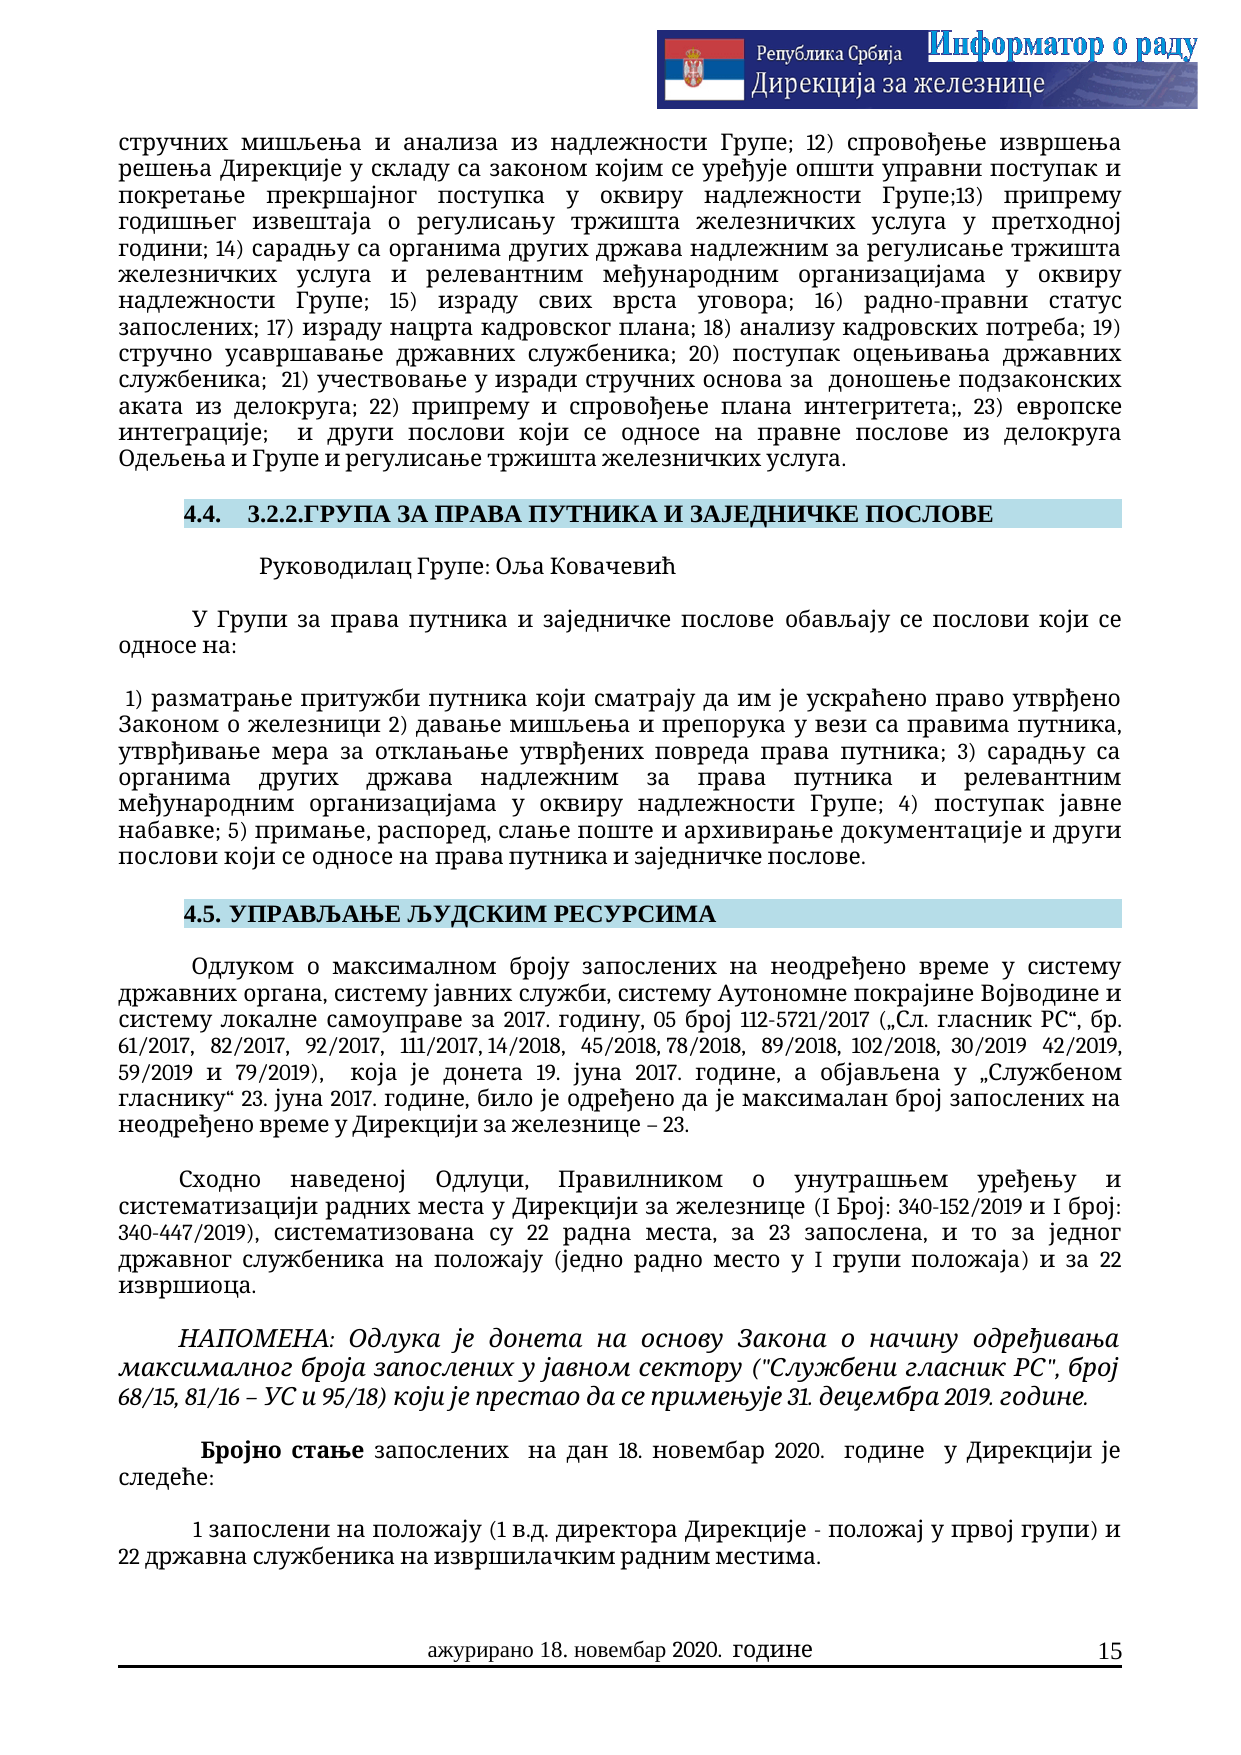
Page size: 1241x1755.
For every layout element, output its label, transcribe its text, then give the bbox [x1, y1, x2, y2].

text 1 запослени на положају (1 в.д. директора Дирекције - положај у првој групи) и 22 државна службеника на извршилачким радним местима. [118, 1517, 1122, 1570]
text Руководилац Групе: Оља Ковачевић [229, 554, 1122, 580]
subtitle 3.2.2.Група за права путника и заједничке послове [184, 499, 1122, 528]
text 1) разматрање притужби путника који сматрају да им је ускраћено право утврђено Законом о железници 2) давање мишљења и препорука у вези са правима путника, утврђивање мера за отклањање утврђених повреда права путника; 3) сарадњу са органима других држава надлежним за права путника и релевантним међународним организацијама у оквиру надлежности Групе; 4) поступак јавне набавке; 5) примање, распоред, слање поште и архивирање документације и други послови који се односе на права путника и заједничке послове. [118, 686, 1122, 870]
subtitle Управљање људским ресурсима [184, 899, 1122, 928]
text Одлуком о максималном броју запослених на неодређено време у систему државних органа, систему јавних служби, систему Аутономне покрајине Војводине и систему локалне самоуправе за 2017. годину, 05 број 112-5721/2017 („Сл. гласник РС“, бр. 61/2017, 82/2017, 92/2017, 111/2017, 14/2018, 45/2018, 78/2018, 89/2018, 102/2018, 30/2019 42/2019, 59/2019 и 79/2019), која је донета 19. јуна 2017. године, а објављена у „Службеном гласнику“ 23. јуна 2017. године, било је одређено да је максималан број запослених на неодређено време у Дирекцији за железнице – 23. [118, 954, 1122, 1138]
text НАПОМЕНА: Одлука је донета на основу Закона о начину одређивања максималног броја запослених у јавном сектору ("Службени гласник РС", број 68/15, 81/16 – УС и 95/18) који је престао да се примењује 31. децембра 2019. године. [118, 1325, 1122, 1412]
text стручних мишљења и анализа из надлежности Групе; 12) спровођење извршења решења Дирекције у складу са законом којим се уређује општи управни поступак и покретање прекршајног поступка у оквиру надлежности Групе;13) припрему годишњег извештаја о регулисању тржишта железничких услуга у претходној години; 14) сарадњу са органима других држава надлежним за регулисање тржишта железничких услуга и релевантним међународним организацијама у оквиру надлежности Групе; 15) израду свих врста уговора; 16) радно-правни статус запослених; 17) израду нацрта кадровског плана; 18) анализу кадровских потреба; 19) стручно усавршавање државних службеника; 20) поступак оцењивања државних службеника; 21) учествовање у изради стручних основа за доношење подзаконских аката из делокруга; 22) припрему и спровођење плана интегритета;, 23) европске интеграције; и други послови који се односе на правне послове из делокруга Одељења и Групе и регулисање тржишта железничких услуга. [118, 130, 1122, 472]
text Бројно стање запослених на дан 18. новембар 2020. године у Дирекцији је следеће: [118, 1438, 1121, 1491]
text У Групи за права путника и заједничке послове обављају се послови који се односе на: [118, 607, 1122, 659]
text Сходно наведеној Одлуци, Правилником о унутрашњем уређењу и систематизацији радних места у Дирекцији за железнице (I Број: 340-152/2019 и I број: 340-447/2019), систематизована су 22 радна места, за 23 запослена, и то за једног државног службеника на положају (једно радно место у I групи положаја) и за 22 извршиоца. [118, 1167, 1122, 1299]
